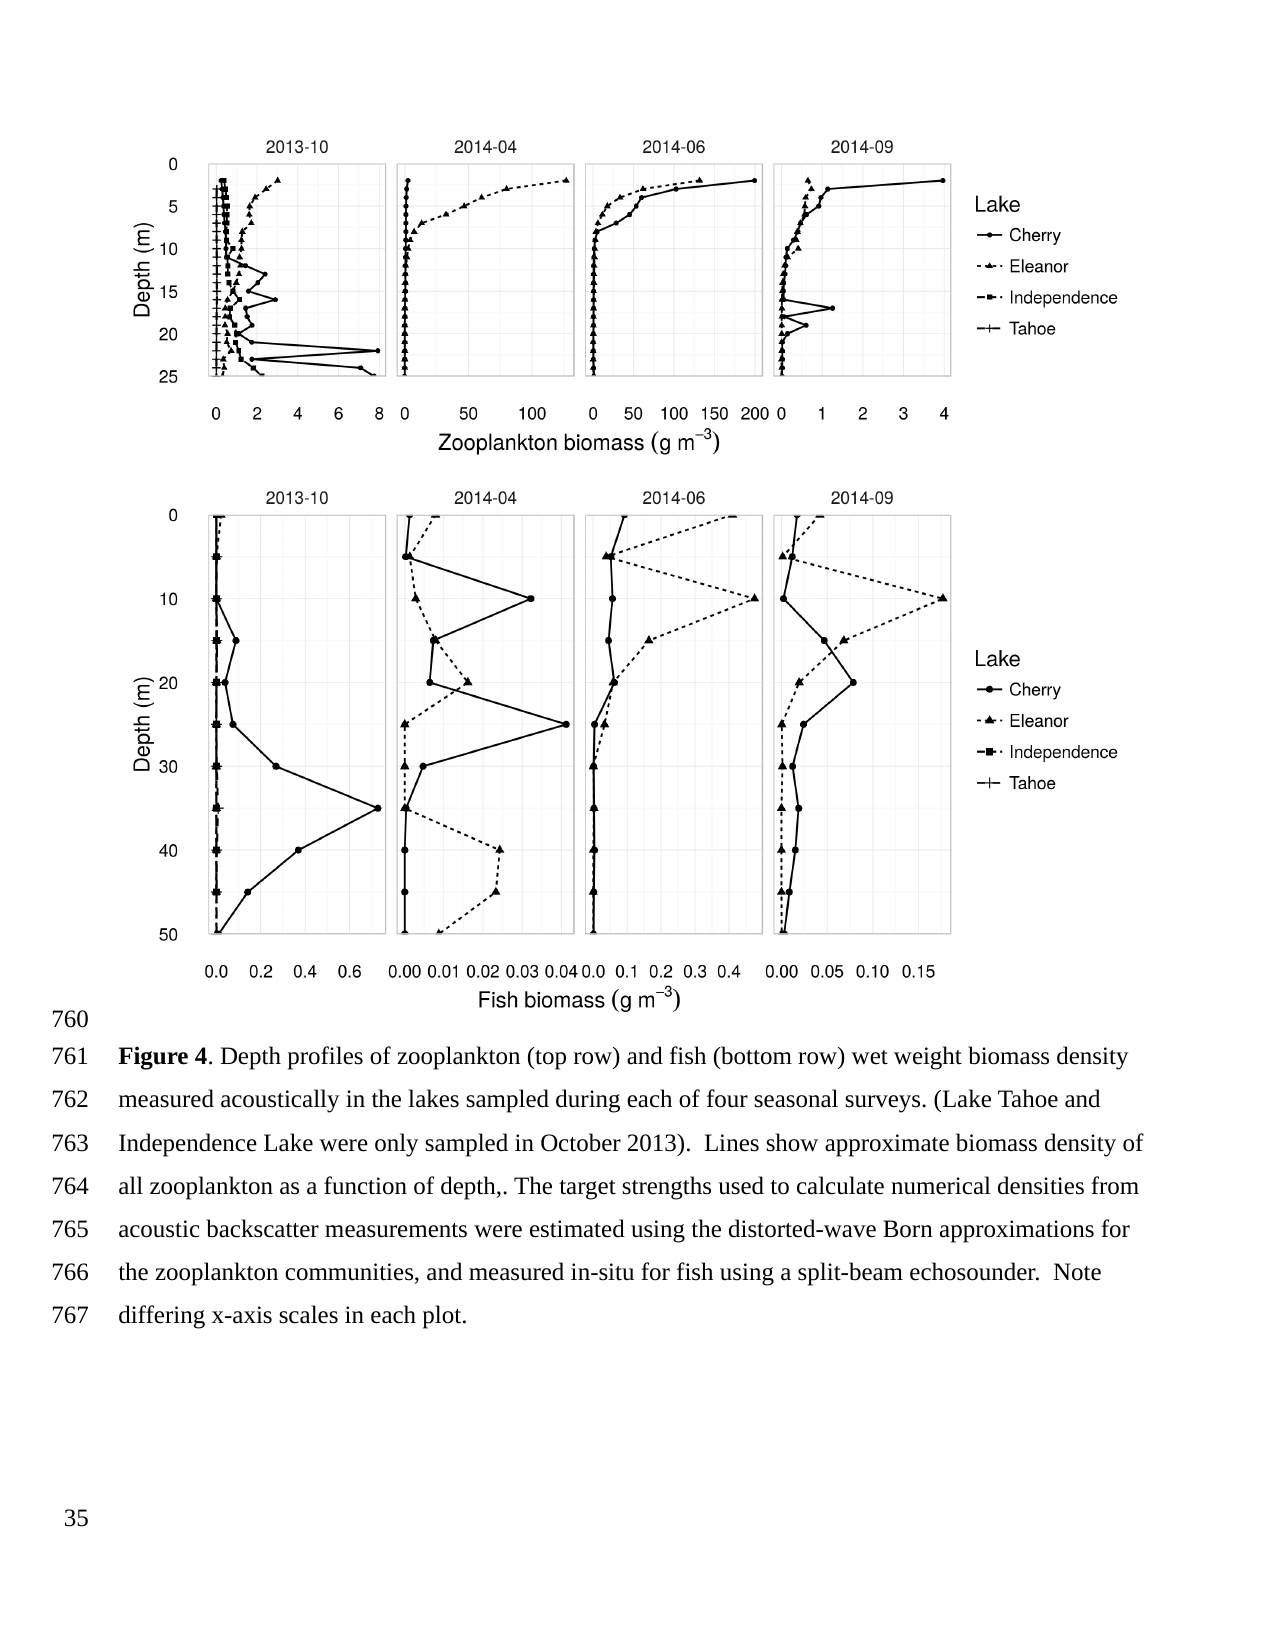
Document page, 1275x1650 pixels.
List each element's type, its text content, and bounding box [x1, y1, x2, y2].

picture [118, 118, 1157, 1027]
text Figure 4. Depth profiles of zooplankton (top row) and fish (bottom row) wet weight biomass density measured acoustically in the lakes sampled during each of four seasonal surveys. (Lake Tahoe and Independence Lake were only sampled in October 2013). Lines show approximate biomass density of all zooplankton as a function of depth,. The target strengths used to calculate numerical densities from acoustic backscatter measurements were estimated using the distorted-wave Born approximations for the zooplankton communities, and measured in-situ for fish using a split-beam echosounder. Note differing x-axis scales in each plot. [118, 1041, 1157, 1329]
